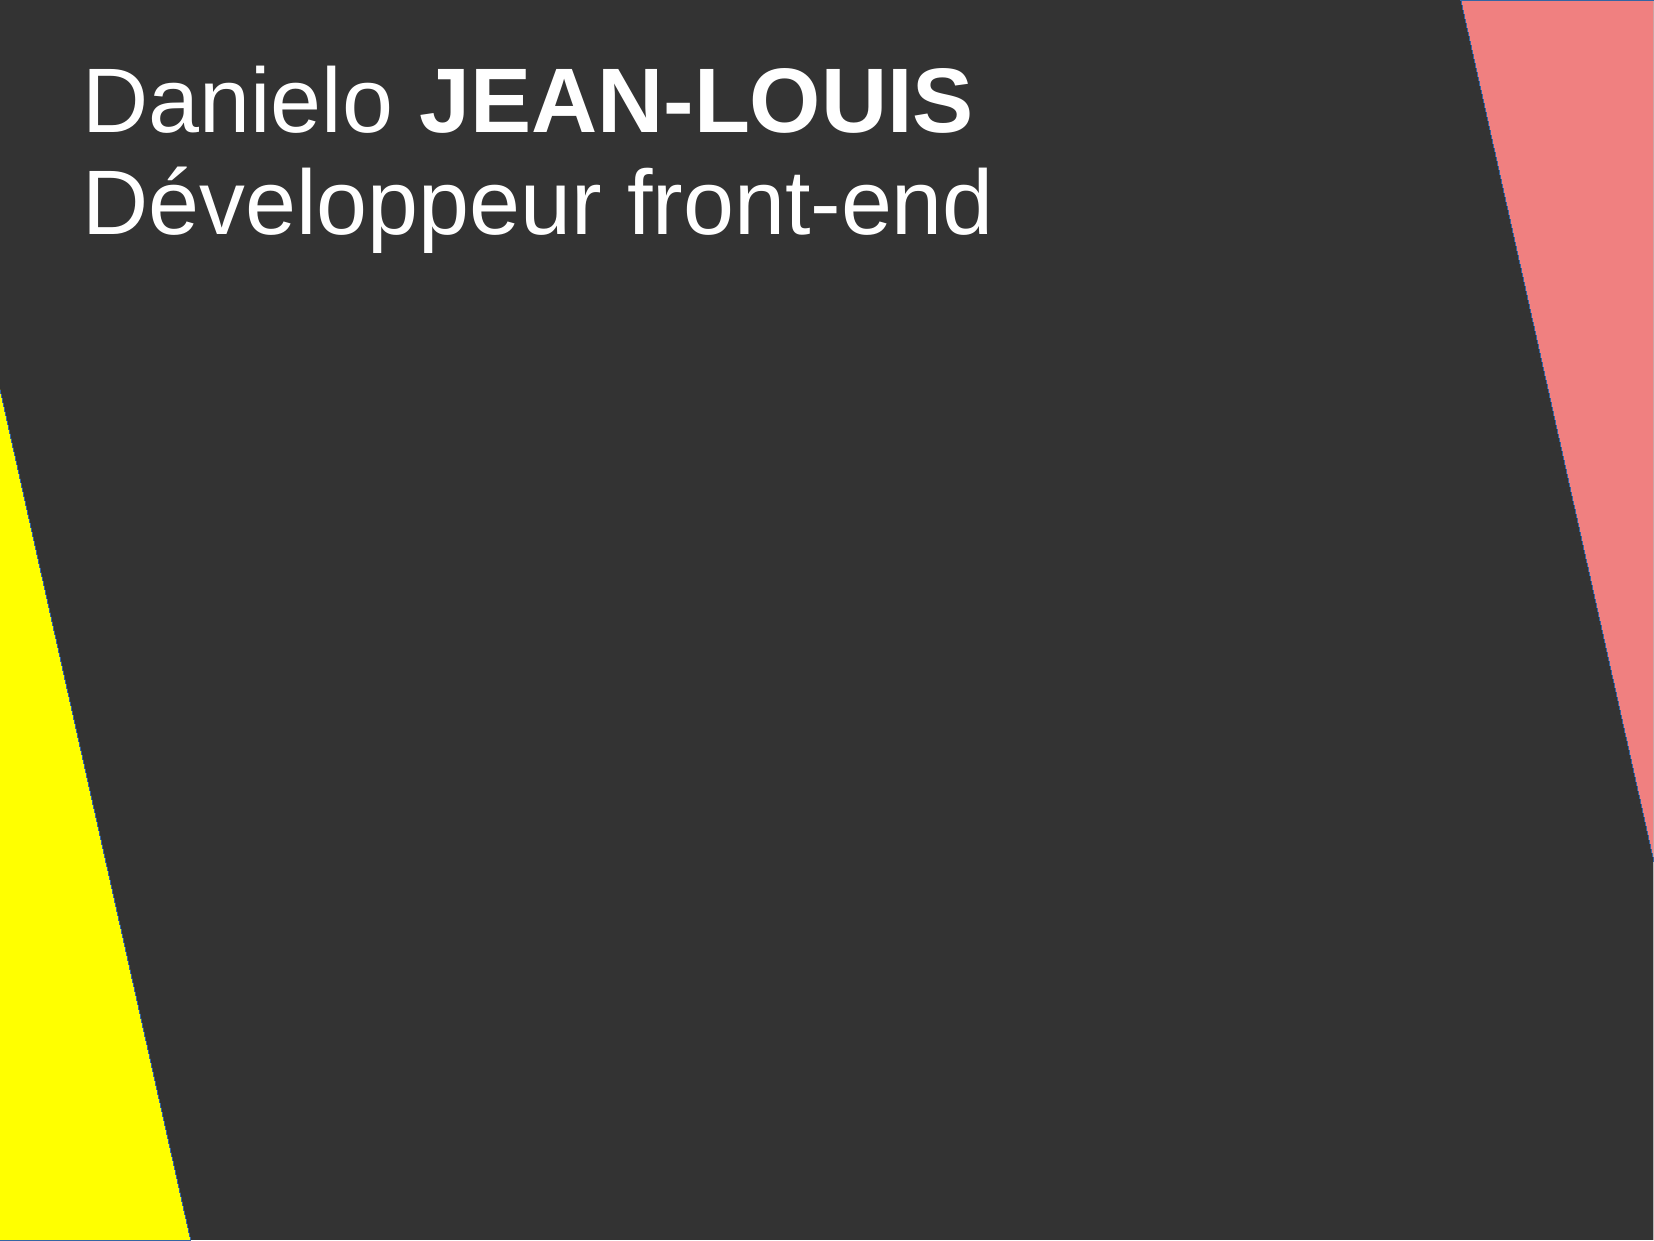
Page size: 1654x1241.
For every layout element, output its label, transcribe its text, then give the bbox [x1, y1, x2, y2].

text_box [0, 389, 191, 1241]
text_box [1460, 0, 1654, 862]
subtitle Danielo JEAN-LOUIS Développeur front-end [82, 49, 1571, 1010]
